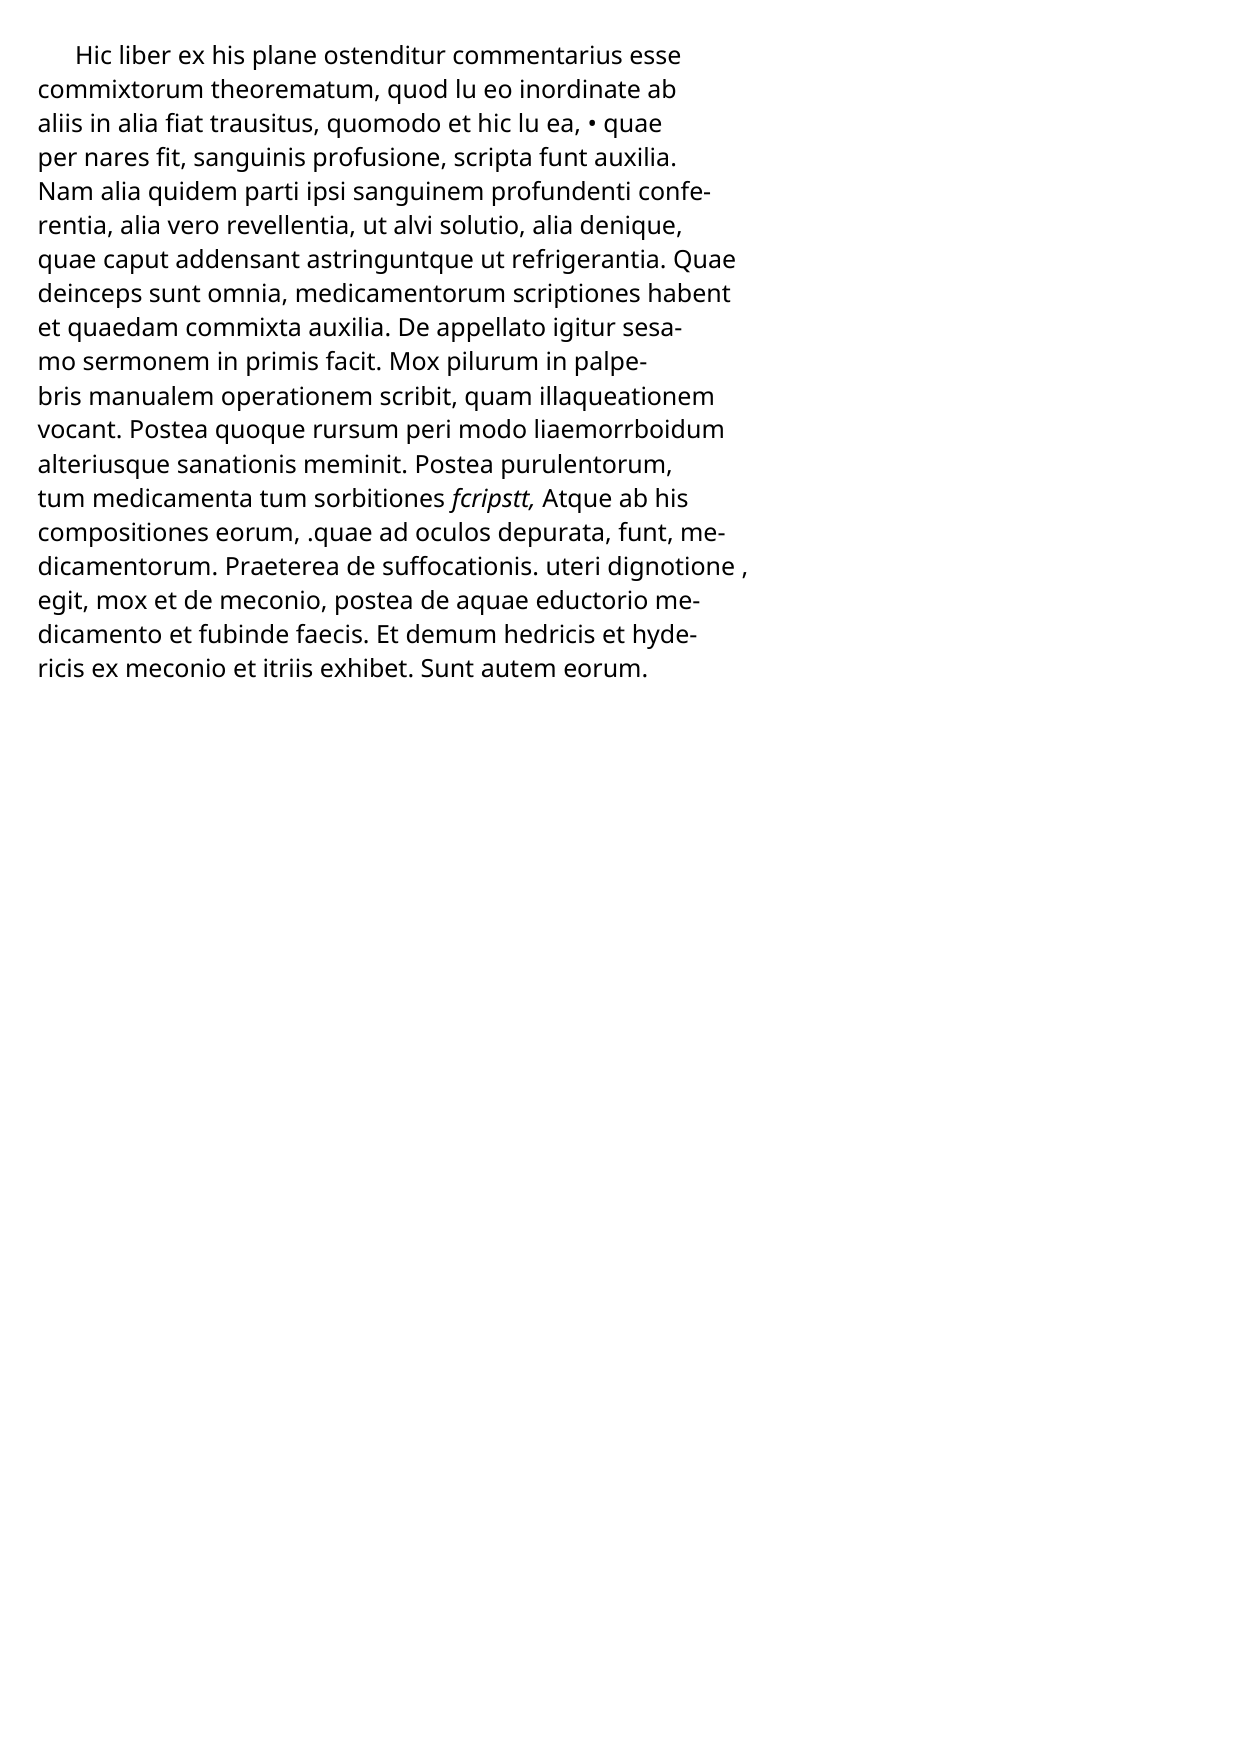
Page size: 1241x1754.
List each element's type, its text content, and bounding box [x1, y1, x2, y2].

text Hic liber ex his plane ostenditur commentarius esse commixtorum theorematum, quod lu eo inordinate ab aliis in alia fiat trausitus, quomodo et hic lu ea, • quae per nares fit, sanguinis profusione, scripta funt auxilia. Nam alia quidem parti ipsi sanguinem profundenti confe- rentia, alia vero revellentia, ut alvi solutio, alia denique, quae caput addensant astringuntque ut refrigerantia. Quae deinceps sunt omnia, medicamentorum scriptiones habent et quaedam commixta auxilia. De appellato igitur sesa- mo sermonem in primis facit. Mox pilurum in palpe- bris manualem operationem scribit, quam illaqueationem vocant. Postea quoque rursum peri modo liaemorrboidum alteriusque sanationis meminit. Postea purulentorum, tum medicamenta tum sorbitiones fcripstt, Atque ab his compositiones eorum, .quae ad oculos depurata, funt, me- dicamentorum. Praeterea de suffocationis. uteri dignotione , egit, mox et de meconio, postea de aquae eductorio me- dicamento et fubinde faecis. Et demum hedricis et hyde- ricis ex meconio et itriis exhibet. Sunt autem eorum. [37, 37, 1203, 685]
